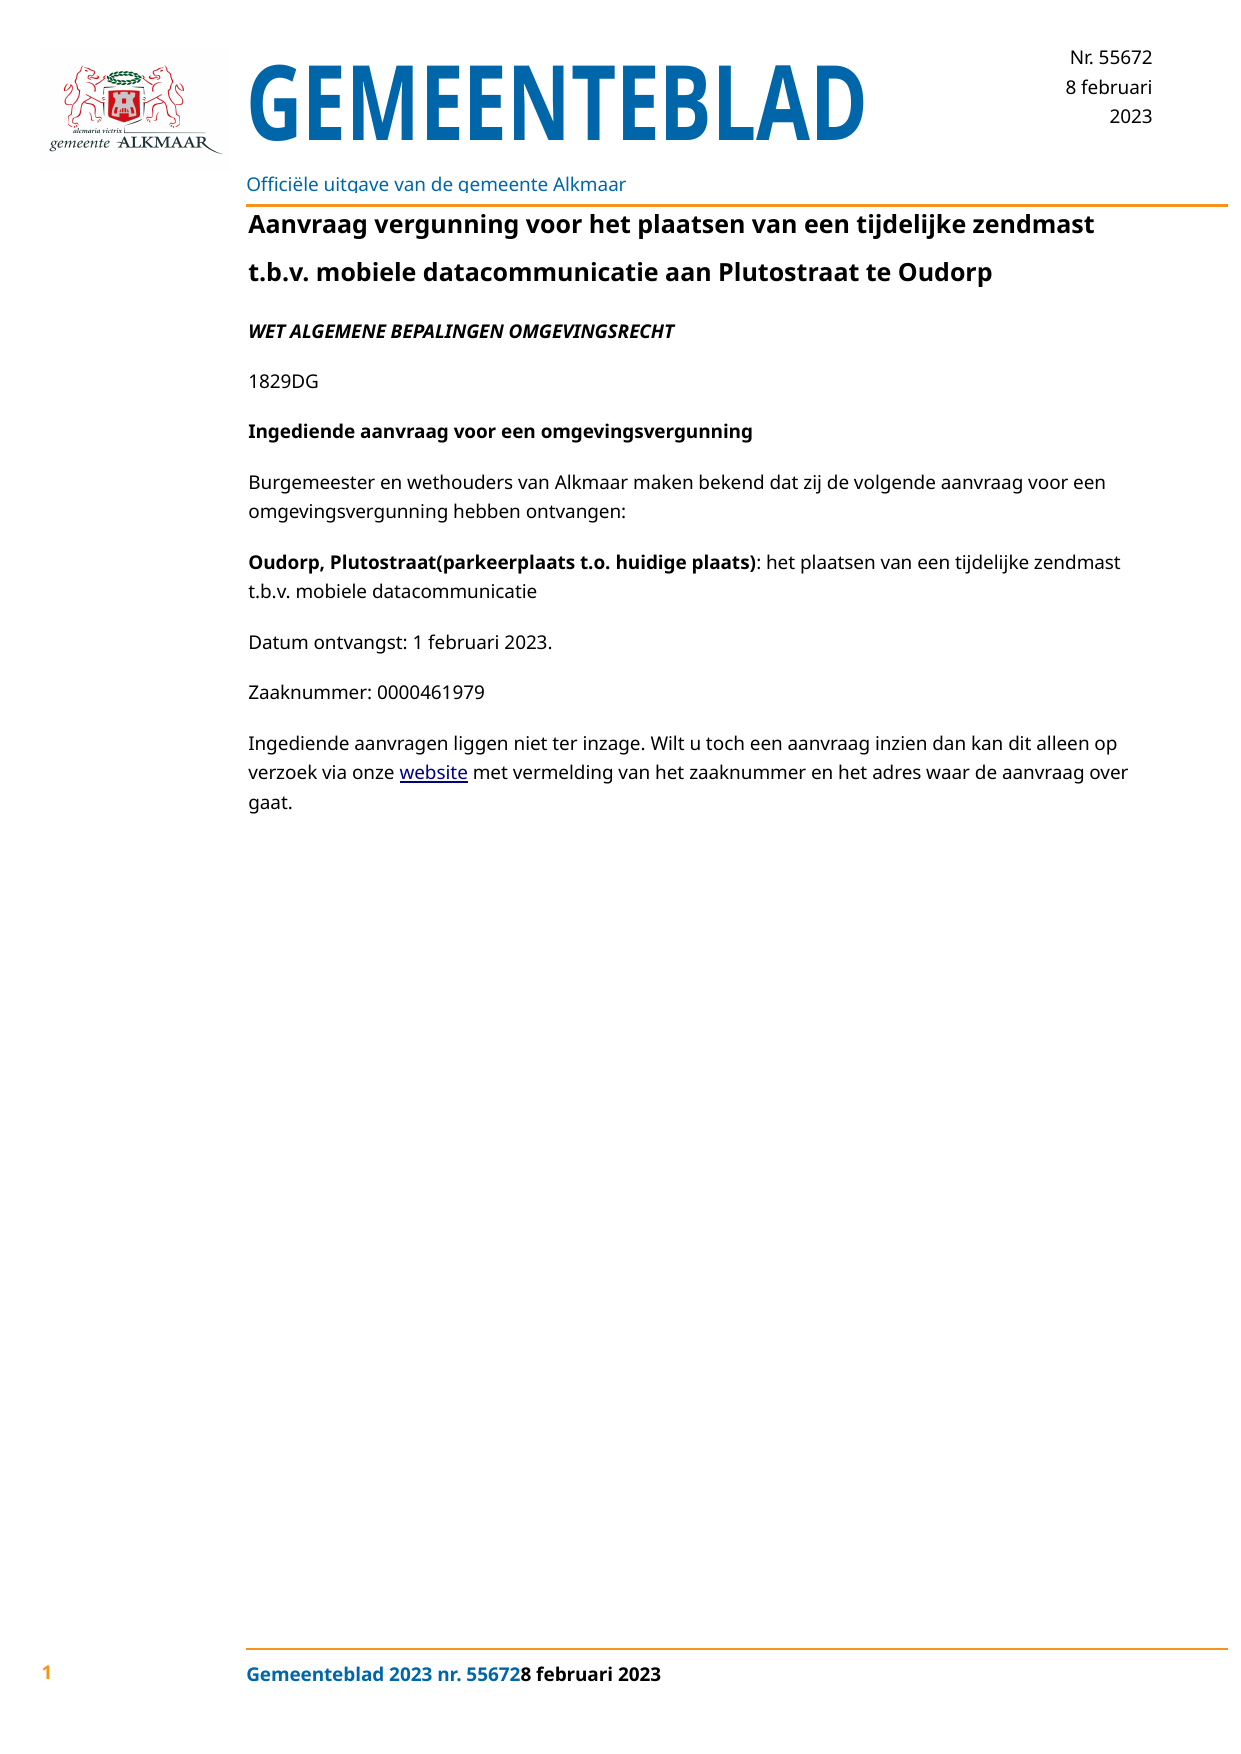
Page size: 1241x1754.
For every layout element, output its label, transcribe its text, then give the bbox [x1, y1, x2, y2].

text Burgemeester en wethouders van Alkmaar maken bekend dat zij de volgende aanvraag voor een omgevingsvergunning hebben ontvangen: [248, 469, 1152, 524]
text Ingediende aanvraag voor een omgevingsvergunning [248, 419, 1152, 444]
text 1829DG [248, 368, 1152, 394]
text Zaaknummer: 0000461979 [248, 679, 1152, 705]
text WET ALGEMENE BEPALINGEN OMGEVINGSRECHT [248, 318, 1152, 344]
text Ingediende aanvragen liggen niet ter inzage. Wilt u toch een aanvraag inzien dan kan dit alleen op verzoek via onze website met vermelding van het zaaknummer en het adres waar de aanvraag over gaat. [248, 730, 1152, 815]
text Datum ontvangst: 1 februari 2023. [248, 629, 1152, 655]
text Oudorp, Plutostraat(parkeerplaats t.o. huidige plaats): het plaatsen van een tijdelijke zendmast t.b.v. mobiele datacommunicatie [248, 549, 1152, 604]
text Aanvraag vergunning voor het plaatsen van een tijdelijke zendmast t.b.v. mobiele datacommunicatie aan Plutostraat te Oudorp [248, 207, 1152, 288]
picture [41, 47, 231, 172]
